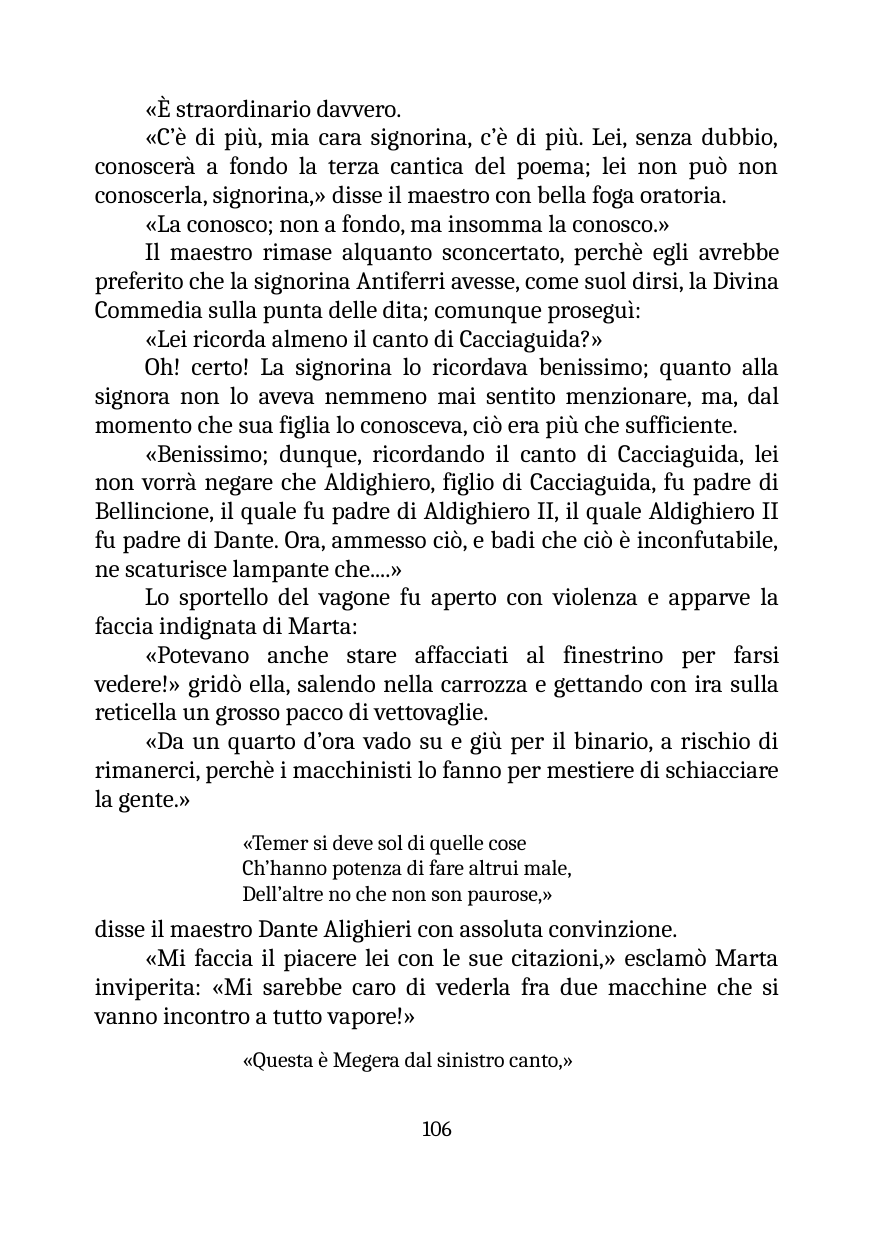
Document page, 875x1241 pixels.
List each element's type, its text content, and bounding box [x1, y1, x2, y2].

text «Benissimo; dunque, ricordando il canto di Cacciaguida, lei non vorrà negare che Aldighiero, figlio di Cacciaguida, fu padre di Bellincione, il quale fu padre di Aldighiero II, il quale Aldighiero II fu padre di Dante. Ora, ammesso ciò, e badi che ciò è inconfutabile, ne scaturisce lampante che....» [94, 439, 779, 583]
text «La conosco; non a fondo, ma insomma la conosco.» [94, 209, 779, 238]
text «C’è di più, mia cara signorina, c’è di più. Lei, senza dubbio, conoscerà a fondo la terza cantica del poema; lei non può non conoscerla, signorina,» disse il maestro con bella foga oratoria. [94, 123, 779, 209]
text «Potevano anche stare affacciati al finestrino per farsi vedere!» gridò ella, salendo nella carrozza e gettando con ira sulla reticella un grosso pacco di vettovaglie. [94, 641, 779, 727]
text «Mi faccia il piacere lei con le sue citazioni,» esclamò Marta inviperita: «Mi sarebbe caro di vederla fra due macchine che si vanno incontro a tutto vapore!» [94, 944, 779, 1030]
text Lo sportello del vagone fu aperto con violenza e apparve la faccia indignata di Marta: [94, 583, 779, 641]
text disse il maestro Dante Alighieri con assoluta convinzione. [94, 915, 779, 944]
text «Temer si deve sol di quelle cose Ch’hanno potenza di fare altrui male, Dell’altre no che non son paurose,» [242, 831, 779, 907]
text Il maestro rimase alquanto sconcertato, perchè egli avrebbe preferito che la signorina Antiferri avesse, come suol dirsi, la Divina Commedia sulla punta delle dita; comunque proseguì: [94, 238, 779, 324]
text «È straordinario davvero. [94, 94, 779, 123]
text Oh! certo! La signorina lo ricordava benissimo; quanto alla signora non lo aveva nemmeno mai sentito menzionare, ma, dal momento che sua figlia lo conosceva, ciò era più che sufficiente. [94, 353, 779, 439]
text «Questa è Megera dal sinistro canto,» [242, 1048, 779, 1073]
text «Da un quarto d’ora vado su e giù per il binario, a rischio di rimanerci, perchè i macchinisti lo fanno per mestiere di schiacciare la gente.» [94, 727, 779, 813]
text «Lei ricorda almeno il canto di Cacciaguida?» [94, 324, 779, 353]
